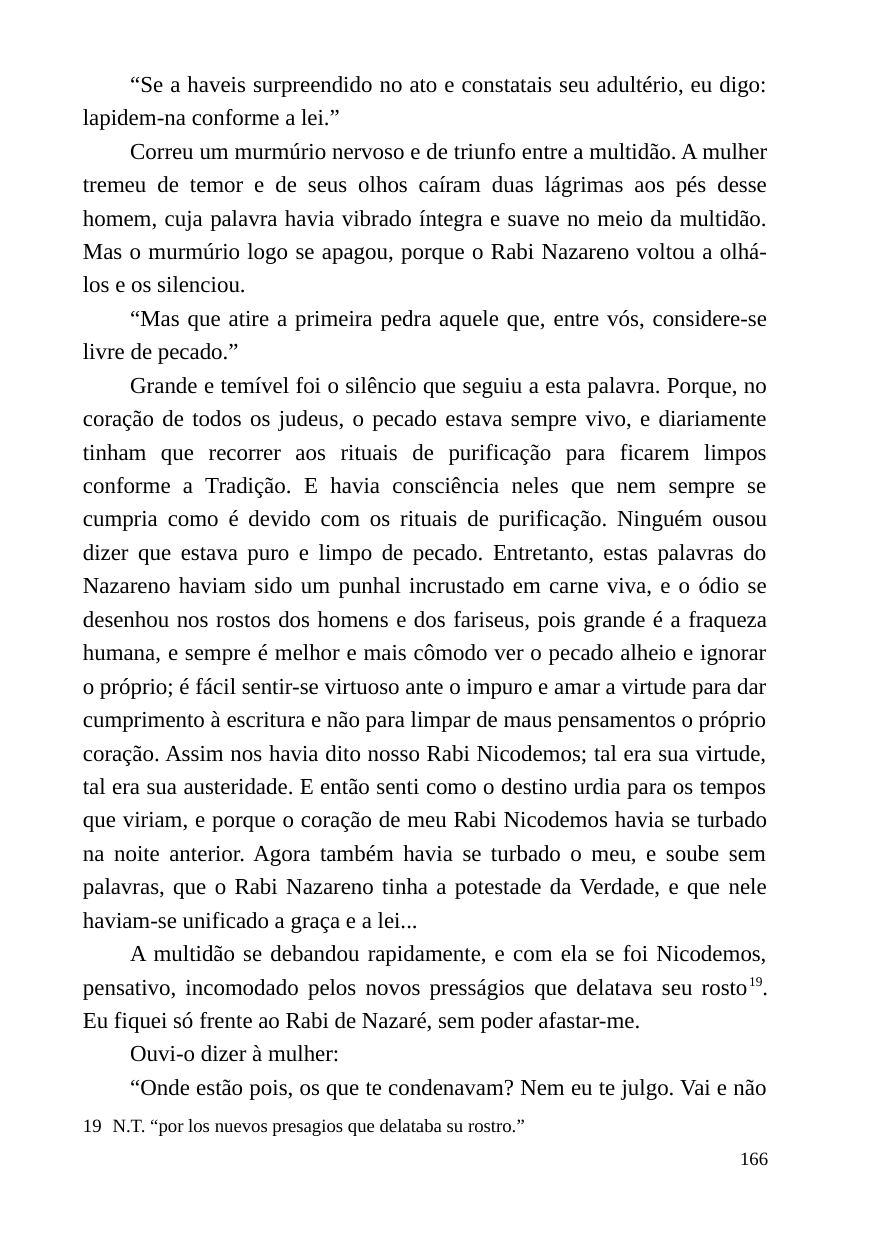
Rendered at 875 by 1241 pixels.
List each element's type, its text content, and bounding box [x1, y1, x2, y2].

text “Mas que atire a primeira pedra aquele que, entre vós, considere-se livre de pecado.” [83, 305, 768, 365]
text A multidão se debandou rapidamente, e com ela se foi Nicodemos, pensativo, incomodado pelos novos presságios que delatava seu rosto. Eu fiquei só frente ao Rabi de Nazaré, sem poder afastar-me. [83, 940, 768, 1033]
text Correu um murmúrio nervoso e de triunfo entre a multidão. A mulher tremeu de temor e de seus olhos caíram duas lágrimas aos pés desse homem, cuja palavra havia vibrado íntegra e suave no meio da multidão. Mas o murmúrio logo se apagou, porque o Rabi Nazareno voltou a olhá-los e os silenciou. [83, 138, 768, 298]
text “Se a haveis surpreendido no ato e constatais seu adultério, eu digo: lapidem-na conforme a lei.” [83, 71, 768, 131]
text N.T. “por los nuevos presagios que delataba su rostro.” [83, 1114, 768, 1136]
text “Onde estão pois, os que te condenavam? Nem eu te julgo. Vai e não [83, 1074, 768, 1100]
text Ouvi-o dizer à mulher: [83, 1041, 768, 1067]
text Grande e temível foi o silêncio que seguiu a esta palavra. Porque, no coração de todos os judeus, o pecado estava sempre vivo, e diariamente tinham que recorrer aos rituais de purificação para ficarem limpos conforme a Tradição. E havia consciência neles que nem sempre se cumpria como é devido com os rituais de purificação. Ninguém ousou dizer que estava puro e limpo de pecado. Entretanto, estas palavras do Nazareno haviam sido um punhal incrustado em carne viva, e o ódio se desenhou nos rostos dos homens e dos fariseus, pois grande é a fraqueza humana, e sempre é melhor e mais cômodo ver o pecado alheio e ignorar o próprio; é fácil sentir-se virtuoso ante o impuro e amar a virtude para dar cumprimento à escritura e não para limpar de maus pensamentos o próprio coração. Assim nos havia dito nosso Rabi Nicodemos; tal era sua virtude, tal era sua austeridade. E então senti como o destino urdia para os tempos que viriam, e porque o coração de meu Rabi Nicodemos havia se turbado na noite anterior. Agora também havia se turbado o meu, e soube sem palavras, que o Rabi Nazareno tinha a potestade da Verdade, e que nele haviam-se unificado a graça e a lei... [83, 372, 768, 933]
